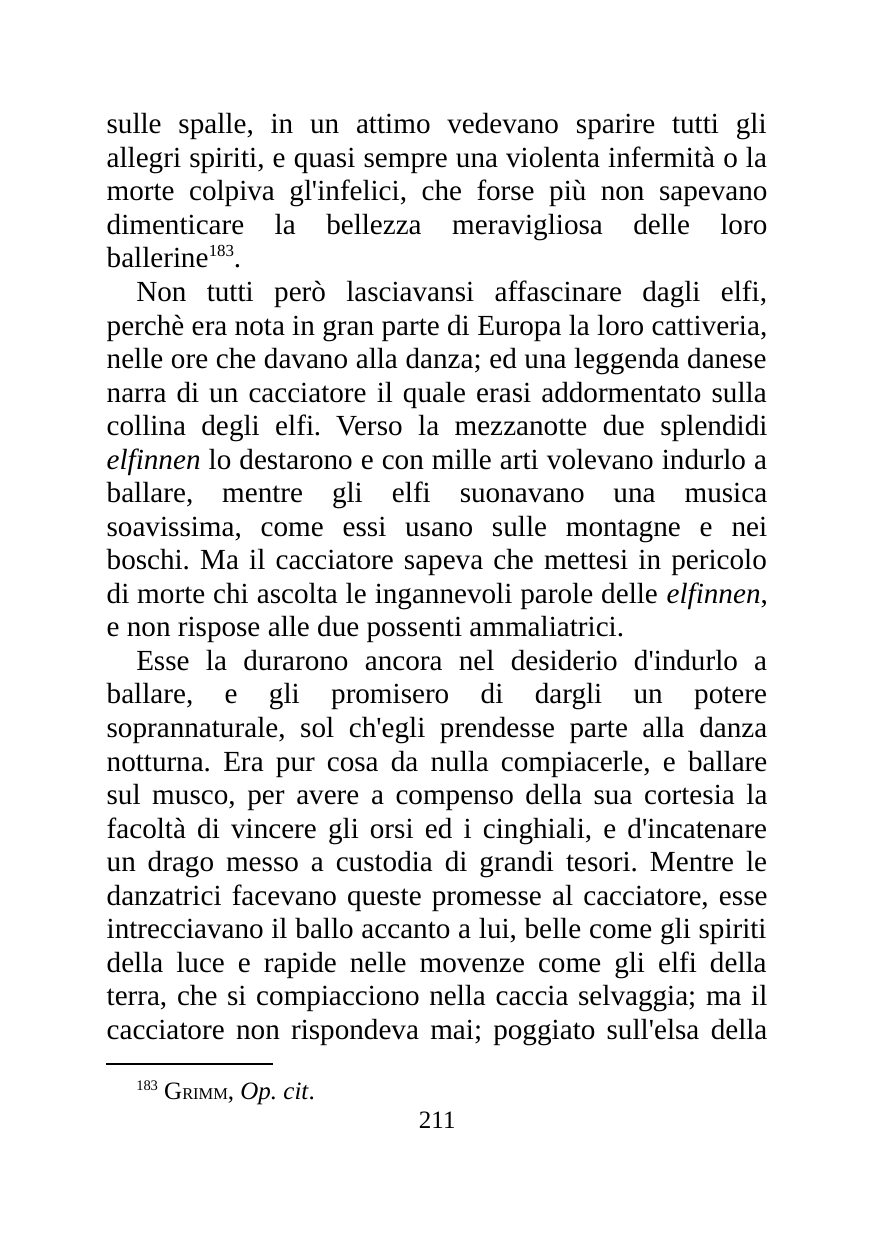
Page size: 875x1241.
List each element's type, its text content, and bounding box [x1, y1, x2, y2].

text Esse la durarono ancora nel desiderio d'indurlo a ballare, e gli promisero di dargli un potere soprannaturale, sol ch'egli prendesse parte alla danza notturna. Era pur cosa da nulla compiacerle, e ballare sul musco, per avere a compenso della sua cortesia la facoltà di vincere gli orsi ed i cinghiali, e d'incatenare un drago messo a custodia di grandi tesori. Mentre le danzatrici facevano queste promesse al cacciatore, esse intrecciavano il ballo accanto a lui, belle come gli spiriti della luce e rapide nelle movenze come gli elfi della terra, che si compiacciono nella caccia selvaggia; ma il cacciatore non rispondeva mai; poggiato sull'elsa della [106, 643, 768, 1046]
text Grimm, Op. cit. [106, 1076, 768, 1105]
text sulle spalle, in un attimo vedevano sparire tutti gli allegri spiriti, e quasi sempre una violenta infermità o la morte colpiva gl'infelici, che forse più non sapevano dimenticare la bellezza meravigliosa delle loro ballerine. [106, 106, 768, 274]
text Non tutti però lasciavansi affascinare dagli elfi, perchè era nota in gran parte di Europa la loro cattiveria, nelle ore che davano alla danza; ed una leggenda danese narra di un cacciatore il quale erasi addormentato sulla collina degli elfi. Verso la mezzanotte due splendidi elfinnen lo destarono e con mille arti volevano indurlo a ballare, mentre gli elfi suonavano una musica soavissima, come essi usano sulle montagne e nei boschi. Ma il cacciatore sapeva che mettesi in pericolo di morte chi ascolta le ingannevoli parole delle elfinnen, e non rispose alle due possenti ammaliatrici. [106, 274, 768, 643]
